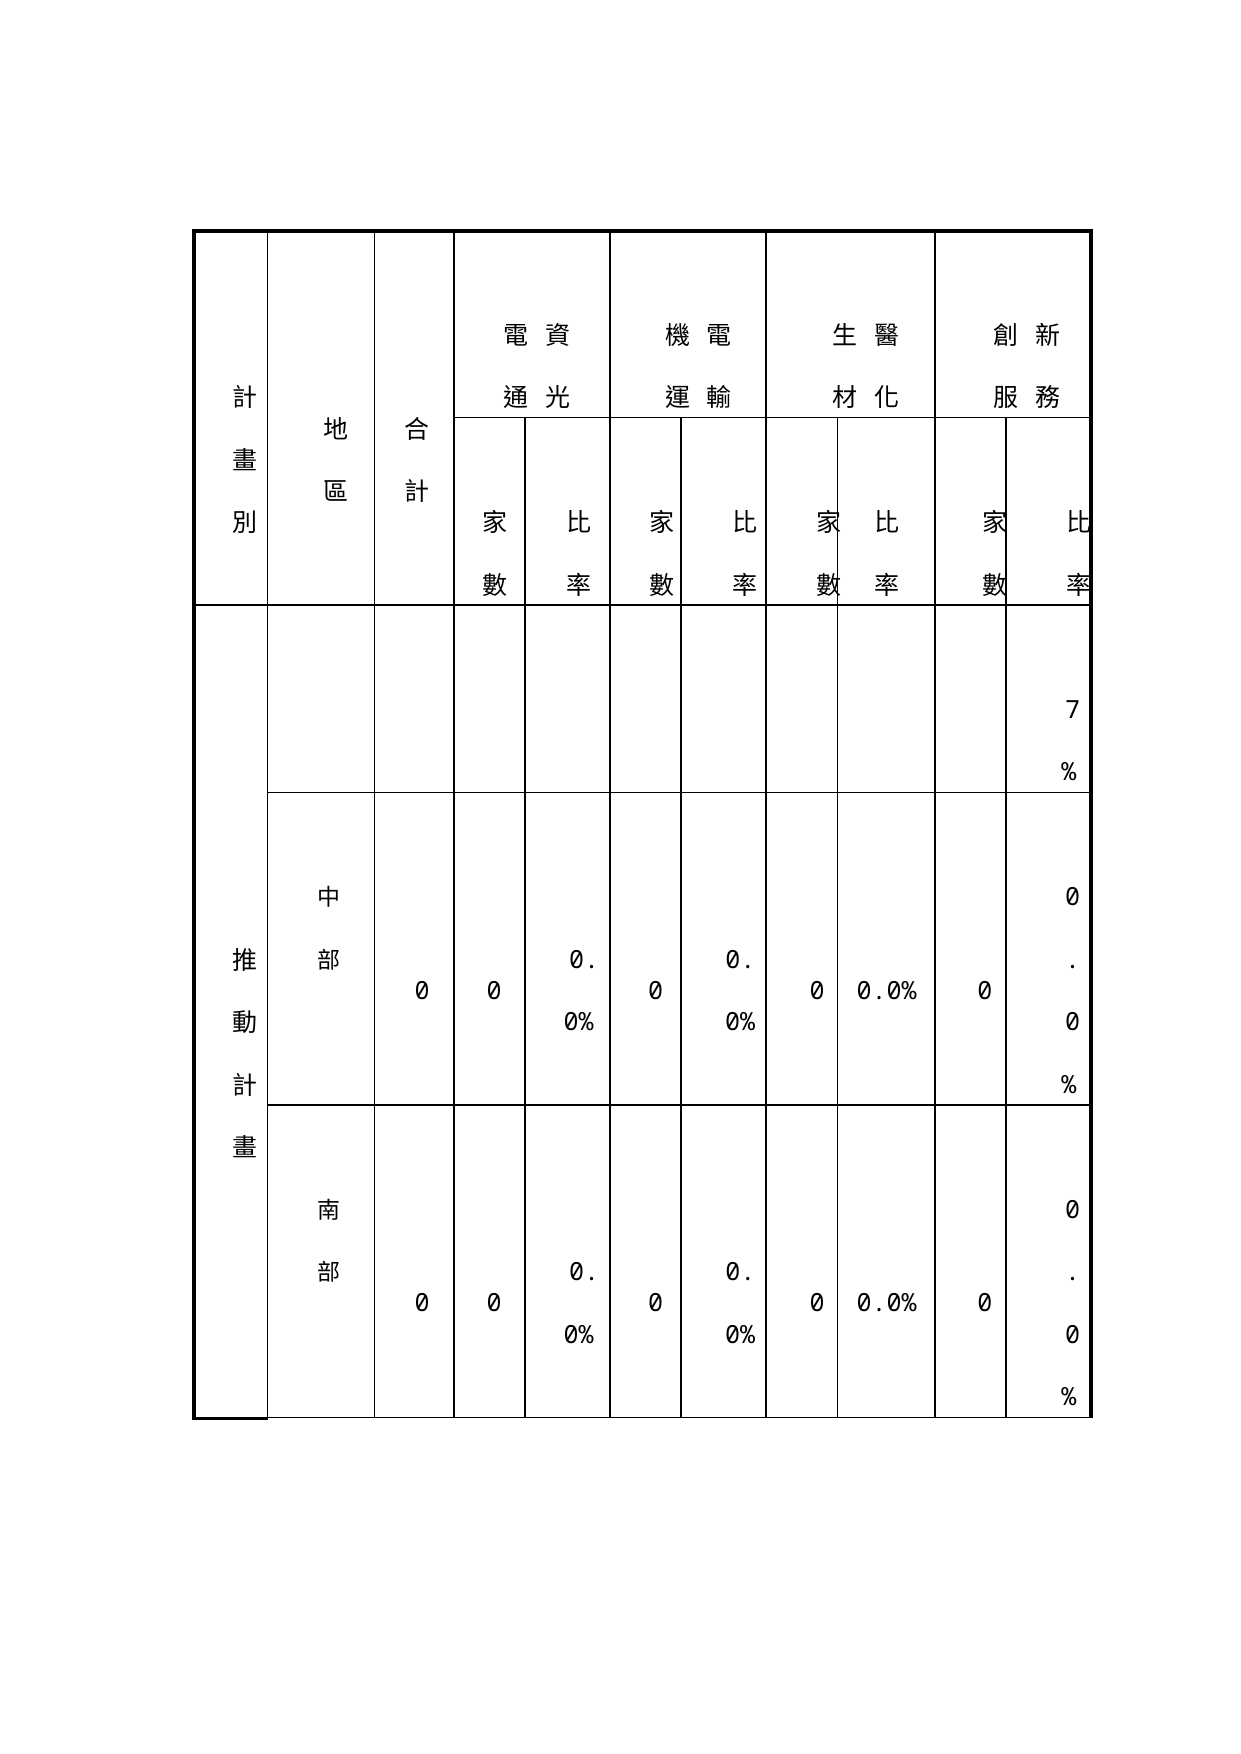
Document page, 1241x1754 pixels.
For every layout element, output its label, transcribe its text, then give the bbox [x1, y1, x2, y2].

table_cell 比率 [838, 418, 934, 604]
table_cell 比率 [1007, 418, 1089, 604]
table_cell 7% [1007, 606, 1089, 792]
table_cell 南部 [268, 1106, 374, 1417]
table_header 創新服務 [936, 233, 1089, 417]
table_cell 0.0% [682, 1106, 765, 1417]
table_header 地區 [268, 233, 374, 604]
table_cell [526, 606, 609, 792]
table_cell 0.0% [526, 1106, 609, 1417]
table_cell 比率 [682, 418, 765, 604]
table_header 生醫材化 [767, 233, 934, 417]
table_cell 0.0% [838, 1106, 934, 1417]
table_cell 0 [936, 1106, 1005, 1417]
table_cell 0 [767, 793, 837, 1104]
table_cell [838, 606, 934, 792]
table_cell 0.0% [1007, 793, 1089, 1104]
table_cell 0 [767, 1106, 837, 1417]
table_cell [682, 606, 765, 792]
table_cell [767, 606, 837, 792]
table_header 電資通光 [455, 233, 609, 417]
table_cell 0 [936, 793, 1005, 1104]
table_cell 0 [375, 1106, 453, 1417]
table_cell [375, 606, 453, 792]
table_cell [936, 606, 1005, 792]
table_cell 0 [455, 1106, 524, 1417]
table_cell 推動計畫 [196, 606, 267, 1417]
table_header 計畫別 [196, 233, 267, 604]
table_cell 0.0% [1007, 1106, 1089, 1417]
table_cell 中部 [268, 793, 374, 1104]
table_cell 家數 [611, 418, 680, 604]
table_cell [455, 606, 524, 792]
table_cell 比率 [526, 418, 609, 604]
table_cell [268, 606, 374, 792]
table_cell 0 [611, 793, 680, 1104]
table_cell 0.0% [526, 793, 609, 1104]
table_cell 家數 [936, 418, 1005, 604]
table_cell [611, 606, 680, 792]
table_cell 家數 [767, 418, 837, 604]
table_cell 0.0% [838, 793, 934, 1104]
table_cell 家數 [455, 418, 524, 604]
table_cell 0 [375, 793, 453, 1104]
table_header 機電運輸 [611, 233, 765, 417]
table_cell 0 [611, 1106, 680, 1417]
table_cell 0.0% [682, 793, 765, 1104]
table_header 合計 [375, 233, 453, 604]
table_cell 0 [455, 793, 524, 1104]
